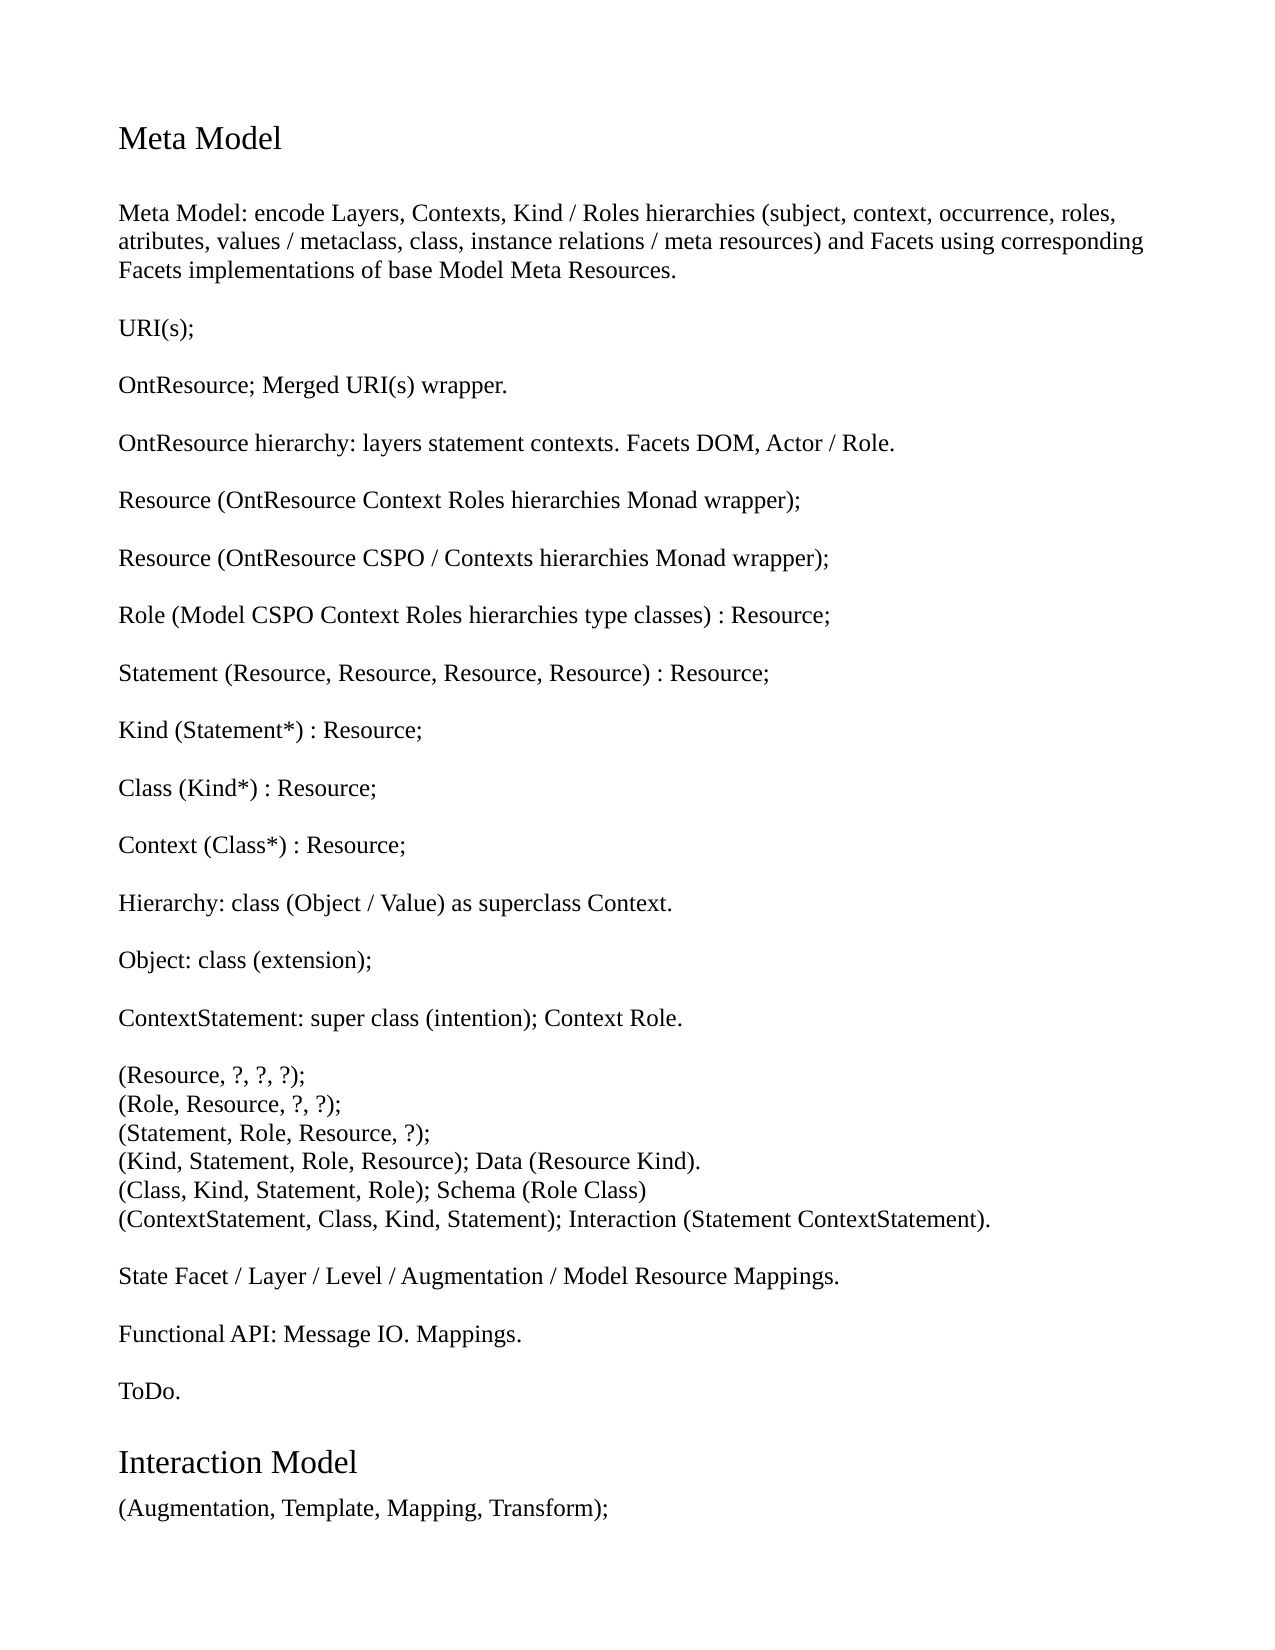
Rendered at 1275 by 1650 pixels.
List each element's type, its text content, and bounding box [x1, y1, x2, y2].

text Context (Class*) : Resource; [118, 830, 1157, 859]
text (Role, Resource, ?, ?); [118, 1089, 1157, 1118]
text Statement (Resource, Resource, Resource, Resource) : Resource; [118, 658, 1157, 686]
text (Kind, Statement, Role, Resource); Data (Resource Kind). [118, 1146, 1157, 1175]
text State Facet / Layer / Level / Augmentation / Model Resource Mappings. [118, 1261, 1157, 1290]
text ContextStatement: super class (intention); Context Role. [118, 1003, 1157, 1031]
text (Resource, ?, ?, ?); [118, 1060, 1157, 1089]
text (Augmentation, Template, Mapping, Transform); [118, 1493, 1157, 1522]
text (Class, Kind, Statement, Role); Schema (Role Class) [118, 1175, 1157, 1204]
text Hierarchy: class (Object / Value) as superclass Context. [118, 888, 1157, 916]
text Object: class (extension); [118, 945, 1157, 974]
text ToDo. [118, 1376, 1157, 1405]
text OntResource hierarchy: layers statement contexts. Facets DOM, Actor / Role. [118, 428, 1157, 456]
text Kind (Statement*) : Resource; [118, 715, 1157, 744]
text (ContextStatement, Class, Kind, Statement); Interaction (Statement ContextStatement). [118, 1204, 1157, 1233]
text Functional API: Message IO. Mappings. [118, 1319, 1157, 1348]
text Resource (OntResource CSPO / Contexts hierarchies Monad wrapper); [118, 543, 1157, 571]
subtitle Meta Model [118, 118, 1157, 156]
text OntResource; Merged URI(s) wrapper. [118, 370, 1157, 399]
text Meta Model: encode Layers, Contexts, Kind / Roles hierarchies (subject, context, occurrence, roles, atributes, values / metaclass, class, instance relations / meta resources) and Facets using corresponding Facets implementations of base Model Meta Resources. [118, 198, 1157, 284]
text Class (Kind*) : Resource; [118, 773, 1157, 801]
text Role (Model CSPO Context Roles hierarchies type classes) : Resource; [118, 600, 1157, 629]
text URI(s); [118, 313, 1157, 341]
text (Statement, Role, Resource, ?); [118, 1118, 1157, 1146]
text Resource (OntResource Context Roles hierarchies Monad wrapper); [118, 485, 1157, 514]
subtitle Interaction Model [118, 1443, 1157, 1481]
